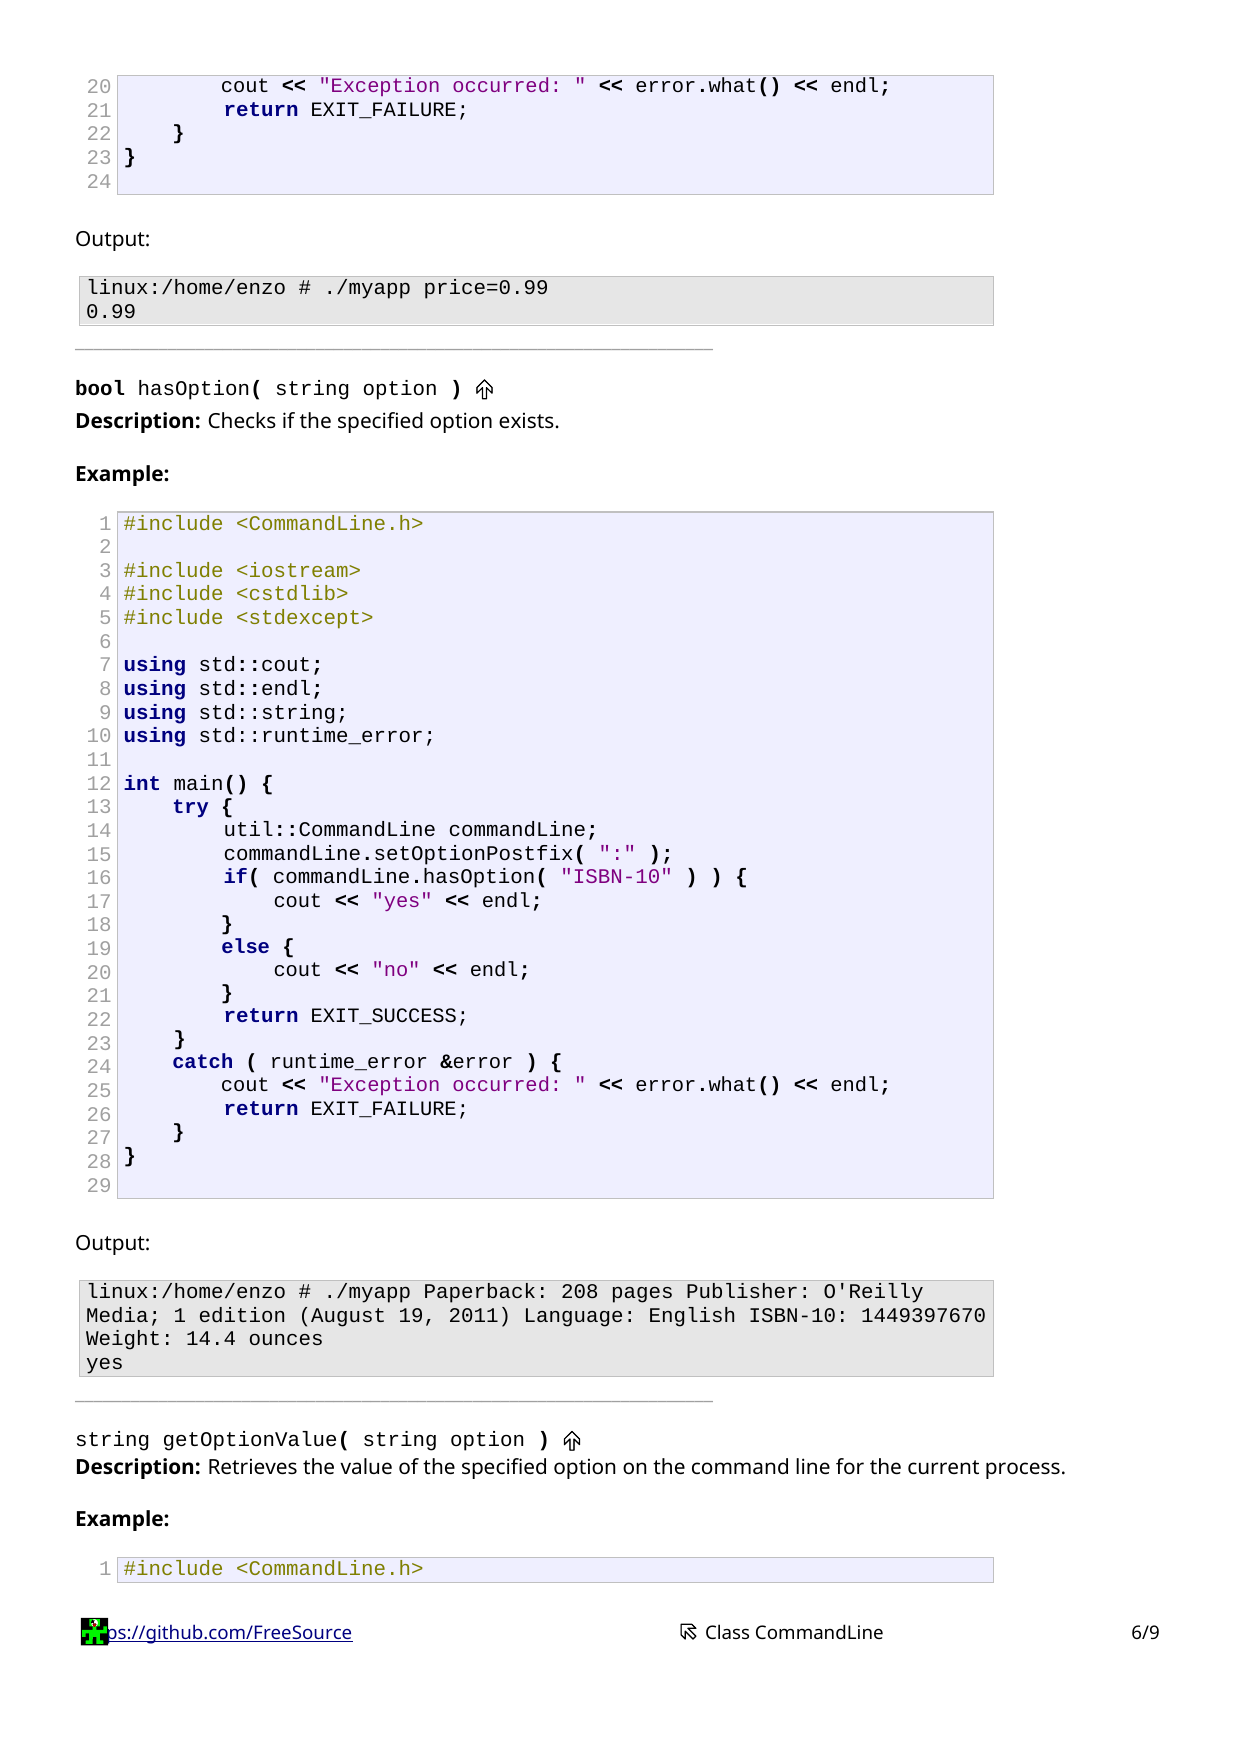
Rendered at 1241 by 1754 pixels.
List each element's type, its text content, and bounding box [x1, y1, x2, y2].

text Output: [75, 1228, 1165, 1256]
table_header 1 2 3 4 5 6 7 8 9 10 11 12 13 14 15 16 17 18 19 20 21 22 23 24 25 26 27 28 29 [80, 511, 117, 1198]
text Description: Retrieves the value of the specified option on the command line for the current process. [75, 1452, 1165, 1481]
table_header 1 [80, 1557, 117, 1582]
text Example: [75, 459, 1165, 511]
text Output: [75, 224, 1165, 252]
table_header #include <CommandLine.h> #include <iostream> #include <cstdlib> #include <stdexcept> using std::cout; using std::endl; using std::string; using std::runtime_error; int main() { try { util::CommandLine commandLine; commandLine.setOptionPostfix( ":" ); if( commandLine.hasOption( "ISBN-10" ) ) { cout << "yes" << endl; } else { cout << "no" << endl; } return EXIT_SUCCESS; } catch ( runtime_error &error ) { cout << "Exception occurred: " << error.what() << endl; return EXIT_FAILURE; } } [118, 513, 993, 1198]
text _____________________________________________________________________ [75, 326, 1165, 354]
text bool hasOption( string option )  Description: Checks if the specified option exists. [75, 354, 1165, 435]
table_header linux:/home/enzo # ./myapp price=0.99 0.99 [80, 277, 993, 324]
table_header linux:/home/enzo # ./myapp Paperback: 208 pages Publisher: O'Reilly Media; 1 edition (August 19, 2011) Language: English ISBN-10: 1449397670 Weight: 14.4 ounces yes [80, 1281, 993, 1376]
text Example: [75, 1504, 1165, 1557]
table_header #include <CommandLine.h> [118, 1558, 993, 1582]
table_header 20 21 22 23 24 [80, 75, 117, 194]
table_header cout << "Exception occurred: " << error.what() << endl; return EXIT_FAILURE; } } [118, 76, 993, 194]
text _____________________________________________________________________ [75, 1377, 1165, 1405]
text string getOptionValue( string option )  [75, 1405, 1165, 1452]
